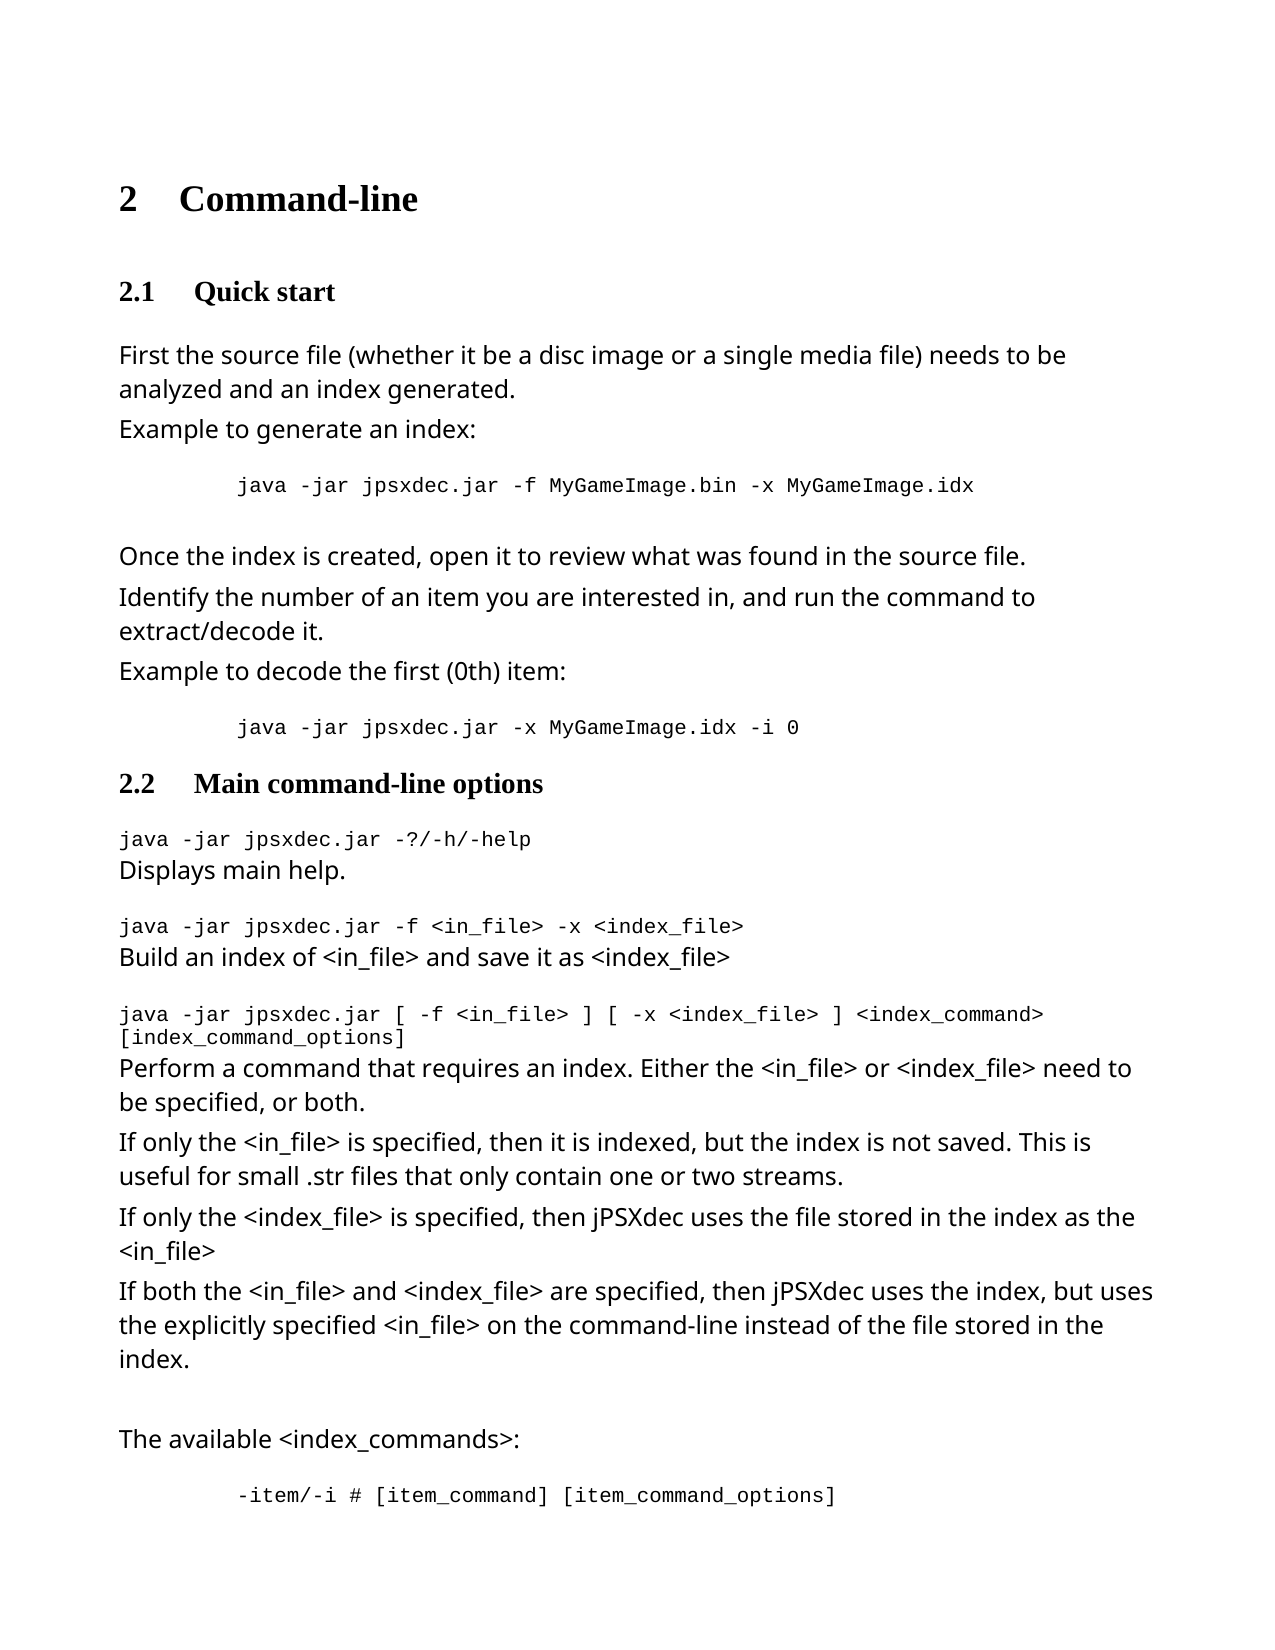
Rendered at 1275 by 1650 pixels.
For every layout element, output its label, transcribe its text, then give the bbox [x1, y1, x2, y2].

text If both the <in_file> and <index_file> are specified, then jPSXdec uses the index, but uses the explicitly specified <in_file> on the command-line instead of the file stored in the index. [118, 1273, 1156, 1376]
text java -jar jpsxdec.jar -?/-h/-help [118, 829, 1156, 852]
text Displays main help. [118, 852, 1156, 886]
text If only the <index_file> is specified, then jPSXdec uses the file stored in the index as the <in_file> [118, 1199, 1156, 1267]
text java -jar jpsxdec.jar [ -f <in_file> ] [ -x <index_file> ] <index_command> [index_command_options] [118, 1003, 1156, 1051]
text Identify the number of an item you are interested in, and run the command to extract/decode it. [118, 579, 1156, 647]
text java -jar jpsxdec.jar -f <in_file> -x <index_file> [118, 916, 1156, 940]
subtitle Command-line [118, 177, 1156, 220]
text Perform a command that requires an index. Either the <in_file> or <index_file> need to be specified, or both. [118, 1051, 1156, 1119]
text The available <index_commands>: [118, 1422, 1156, 1456]
subtitle Main command-line options [118, 766, 1156, 799]
text Build an index of <in_file> and save it as <index_file> [118, 940, 1156, 974]
text -item/-i # [item_command] [item_command_options] [237, 1485, 1156, 1509]
subtitle Quick start [118, 274, 1156, 308]
text If only the <in_file> is specified, then it is indexed, but the index is not saved. This is useful for small .str files that only contain one or two streams. [118, 1125, 1156, 1193]
text java -jar jpsxdec.jar -x MyGameImage.idx -i 0 [237, 717, 1156, 741]
text Example to generate an index: [118, 412, 1156, 446]
text First the source file (whether it be a disc image or a single media file) needs to be analyzed and an index generated. [118, 337, 1156, 406]
text Once the index is created, open it to review what was found in the source file. [118, 539, 1156, 573]
text java -jar jpsxdec.jar -f MyGameImage.bin -x MyGameImage.idx [237, 475, 1156, 499]
text Example to decode the first (0th) item: [118, 653, 1156, 687]
